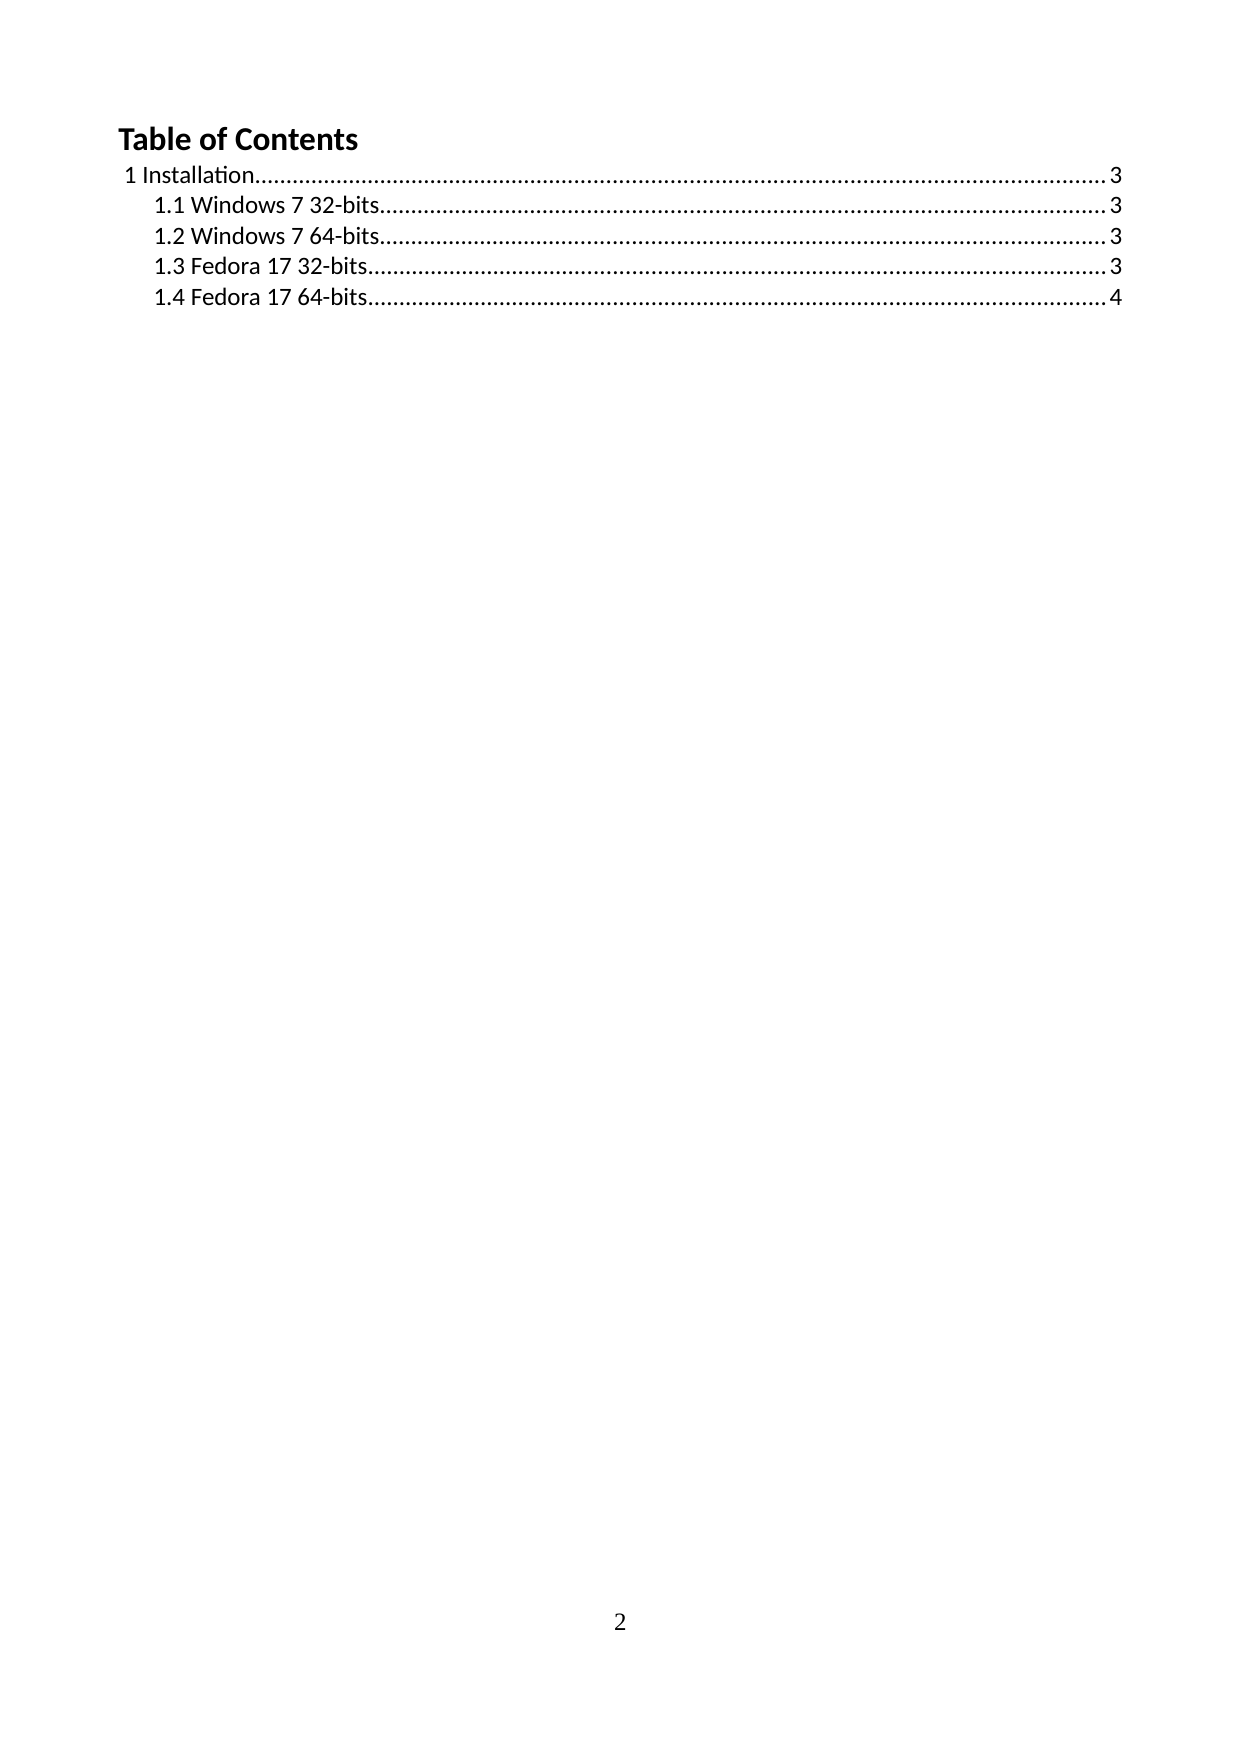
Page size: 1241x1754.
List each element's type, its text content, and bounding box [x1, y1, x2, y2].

text 1 Installation 3 [118, 159, 1122, 189]
text 1.4 Fedora 17 64-bits 4 [148, 281, 1122, 311]
text 1.2 Windows 7 64-bits 3 [148, 220, 1122, 250]
text 1.1 Windows 7 32-bits 3 [148, 189, 1122, 220]
subtitle Table of Contents [118, 118, 1122, 159]
text 1.3 Fedora 17 32-bits 3 [148, 250, 1122, 281]
